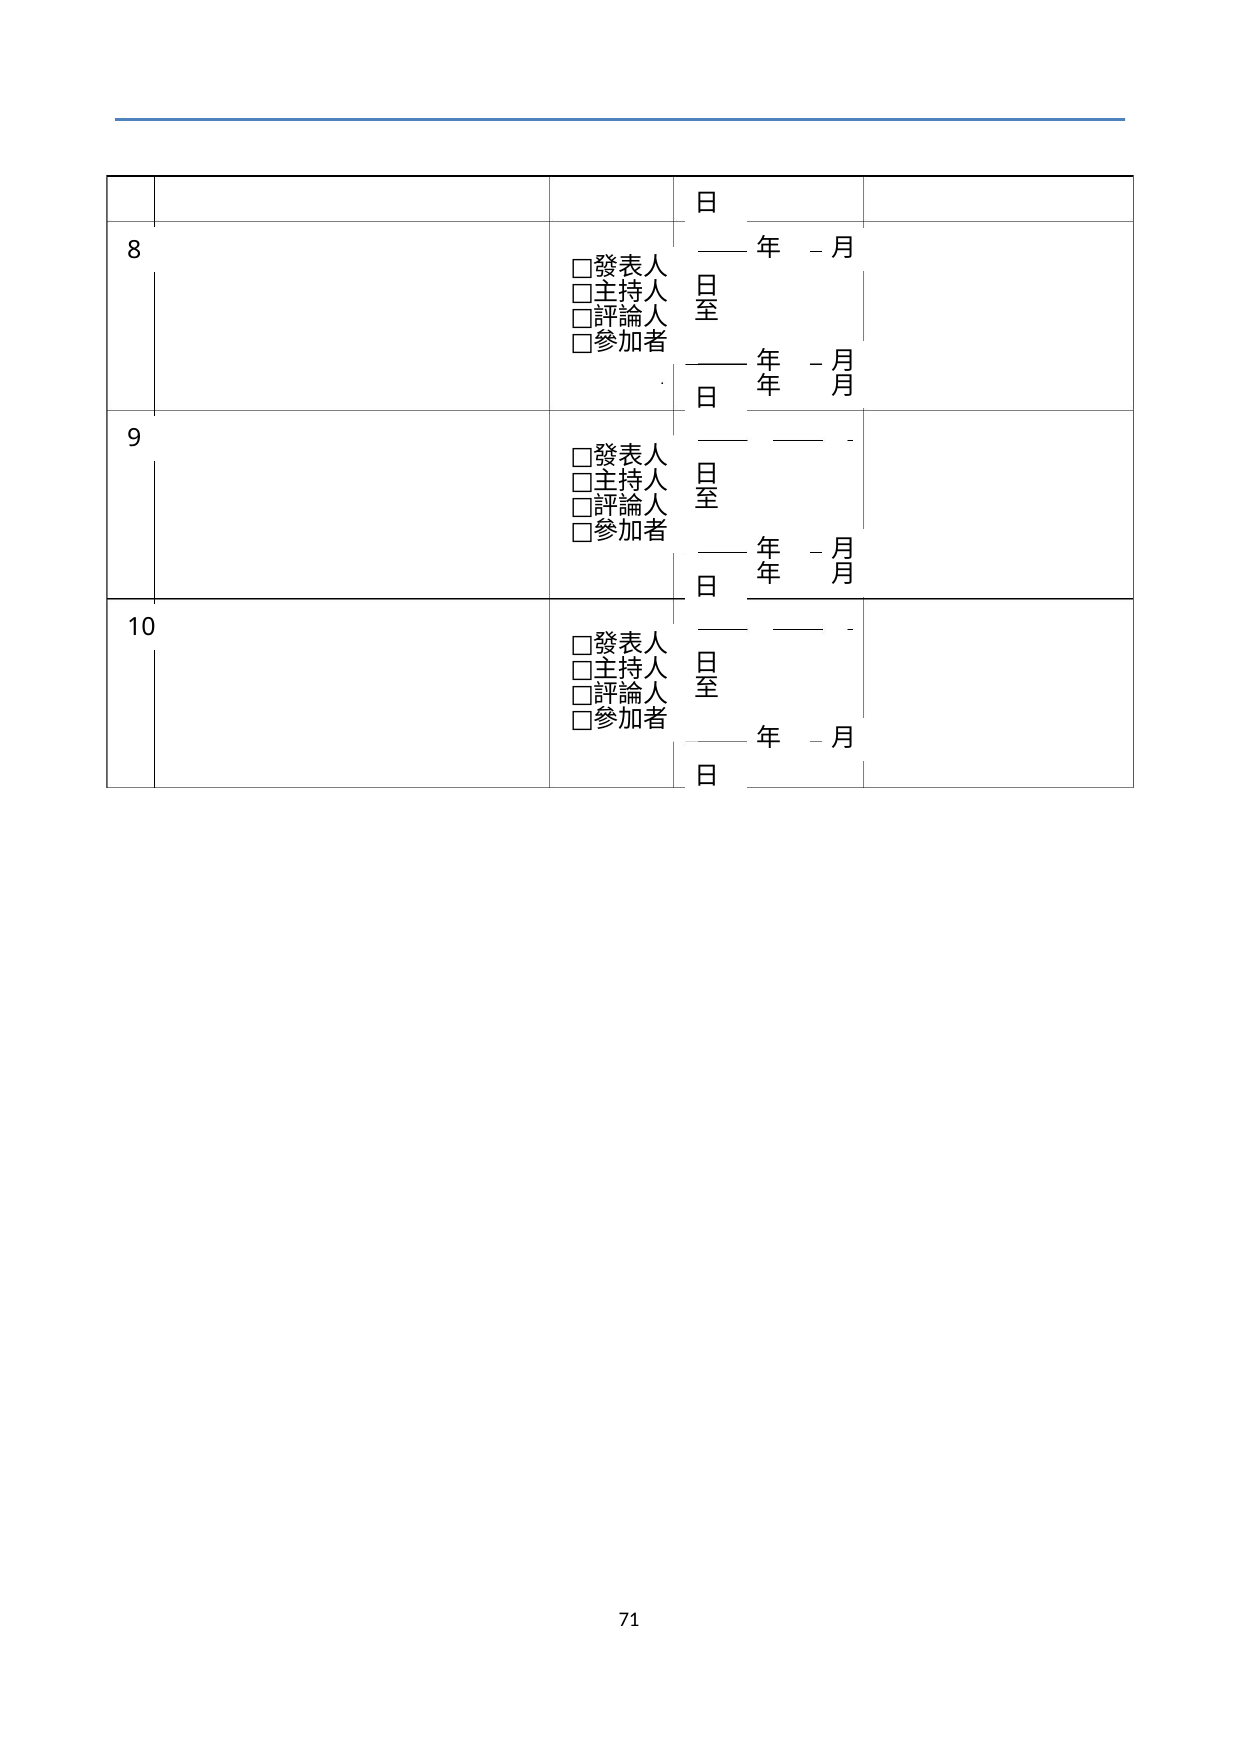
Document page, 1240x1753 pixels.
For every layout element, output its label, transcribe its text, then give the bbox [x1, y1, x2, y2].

text □主持人 [570, 281, 685, 306]
text □發表人 [570, 256, 690, 281]
text 年 [756, 538, 801, 563]
text 日 [694, 387, 739, 412]
text □評論人 [570, 494, 685, 519]
text 年 [756, 563, 801, 588]
text □評論人 [570, 683, 685, 708]
picture [106, 175, 1134, 788]
text 至 [694, 488, 739, 513]
text 日 [694, 575, 739, 600]
text □主持人 [570, 658, 685, 683]
text 9 [127, 424, 159, 452]
text □參加者 [570, 519, 690, 544]
text 日 [694, 652, 739, 677]
text 月 [831, 563, 876, 588]
text 71 [618, 1607, 653, 1632]
text 年 [756, 727, 801, 752]
text 至 [694, 677, 739, 702]
text 年 [756, 237, 801, 262]
text 年 [756, 374, 801, 399]
text □主持人 [570, 469, 685, 494]
text □參加者 [570, 708, 690, 733]
text 月 [831, 538, 876, 563]
text 月 [831, 374, 876, 399]
text 8 [127, 236, 159, 264]
text 日 [694, 192, 739, 217]
text 日 [694, 764, 739, 789]
text □發表人 [570, 444, 690, 469]
text 月 [831, 349, 876, 374]
text □發表人 [570, 633, 690, 658]
text 月 [831, 237, 876, 262]
text 年 [756, 349, 801, 374]
text 日 [694, 274, 739, 299]
text 10 [127, 613, 172, 641]
text 月 [831, 727, 876, 752]
text 日 [694, 463, 739, 488]
text □參加者 [570, 331, 690, 356]
text 至 [694, 299, 739, 324]
text □評論人 [570, 306, 685, 331]
